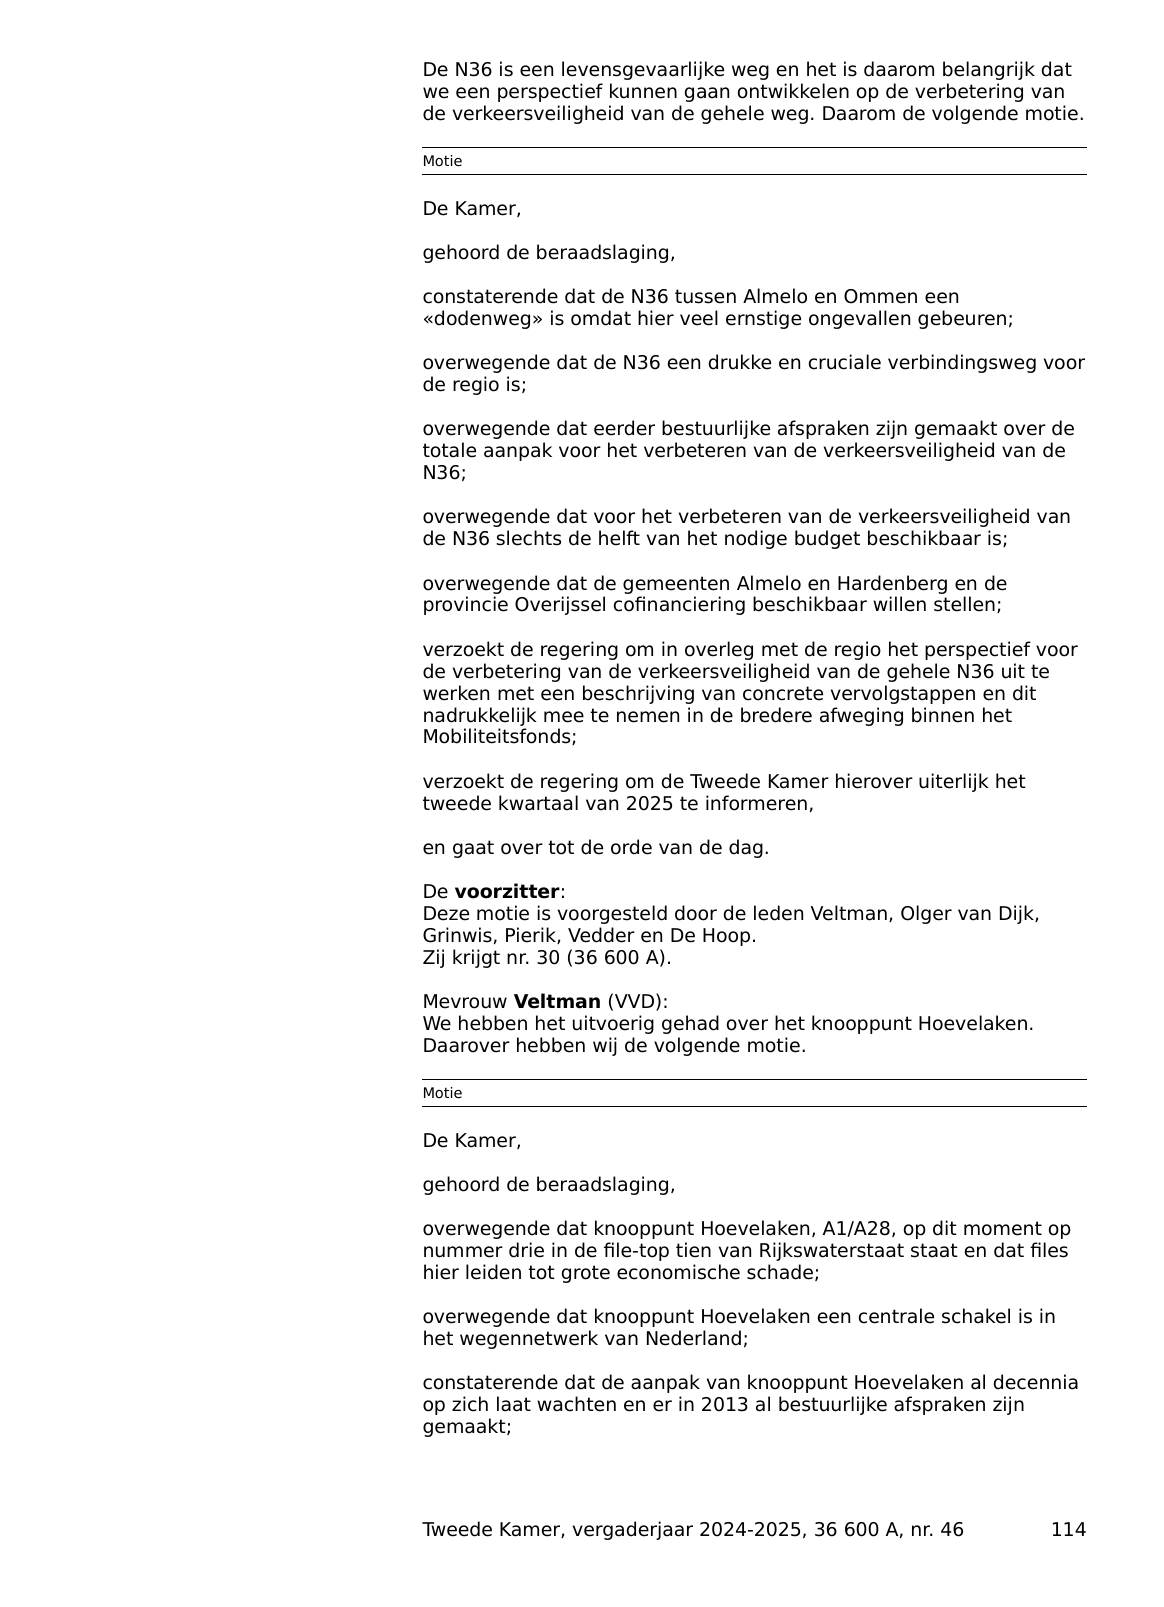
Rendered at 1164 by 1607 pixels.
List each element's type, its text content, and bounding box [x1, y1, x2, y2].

text De N36 is een levensgevaarlijke weg en het is daarom belangrijk dat we een perspectief kunnen gaan ontwikkelen op de verbetering van de verkeersveiligheid van de gehele weg. Daarom de volgende motie. [422, 59, 1087, 125]
text De Kamer, [422, 197, 1087, 219]
text constaterende dat de aanpak van knooppunt Hoevelaken al decennia op zich laat wachten en er in 2013 al bestuurlijke afspraken zijn gemaakt; [422, 1372, 1087, 1438]
text overwegende dat knooppunt Hoevelaken, A1/A28, op dit moment op nummer drie in de file-top tien van Rijkswaterstaat staat en dat files hier leiden tot grote economische schade; [422, 1218, 1087, 1284]
text gehoord de beraadslaging, [422, 1174, 1087, 1196]
text gehoord de beraadslaging, [422, 242, 1087, 264]
text en gaat over tot de orde van de dag. [422, 837, 1087, 859]
table_header Motie [422, 1080, 1087, 1106]
text overwegende dat knooppunt Hoevelaken een centrale schakel is in het wegennetwerk van Nederland; [422, 1306, 1087, 1350]
text verzoekt de regering om in overleg met de regio het perspectief voor de verbetering van de verkeersveiligheid van de gehele N36 uit te werken met een beschrijving van concrete vervolgstappen en dit nadrukkelijk mee te nemen in de bredere afweging binnen het Mobiliteitsfonds; [422, 638, 1087, 748]
text constaterende dat de N36 tussen Almelo en Ommen een «dodenweg» is omdat hier veel ernstige ongevallen gebeuren; [422, 286, 1087, 330]
text overwegende dat voor het verbeteren van de verkeersveiligheid van de N36 slechts de helft van het nodige budget beschikbaar is; [422, 506, 1087, 550]
text De voorzitter: [422, 881, 1087, 903]
text Zij krijgt nr. 30 (36 600 A). [422, 947, 1087, 969]
text overwegende dat de N36 een drukke en cruciale verbindingsweg voor de regio is; [422, 352, 1087, 396]
text verzoekt de regering om de Tweede Kamer hierover uiterlijk het tweede kwartaal van 2025 te informeren, [422, 771, 1087, 814]
text Mevrouw Veltman (VVD): [422, 991, 1087, 1013]
text overwegende dat de gemeenten Almelo en Hardenberg en de provincie Overijssel cofinanciering beschikbaar willen stellen; [422, 572, 1087, 616]
text overwegende dat eerder bestuurlijke afspraken zijn gemaakt over de totale aanpak voor het verbeteren van de verkeersveiligheid van de N36; [422, 418, 1087, 484]
table_header Motie [422, 148, 1087, 174]
text De Kamer, [422, 1129, 1087, 1151]
text Deze motie is voorgesteld door de leden Veltman, Olger van Dijk, Grinwis, Pierik, Vedder en De Hoop. [422, 903, 1087, 947]
text We hebben het uitvoerig gehad over het knooppunt Hoevelaken. Daarover hebben wij de volgende motie. [422, 1013, 1087, 1057]
